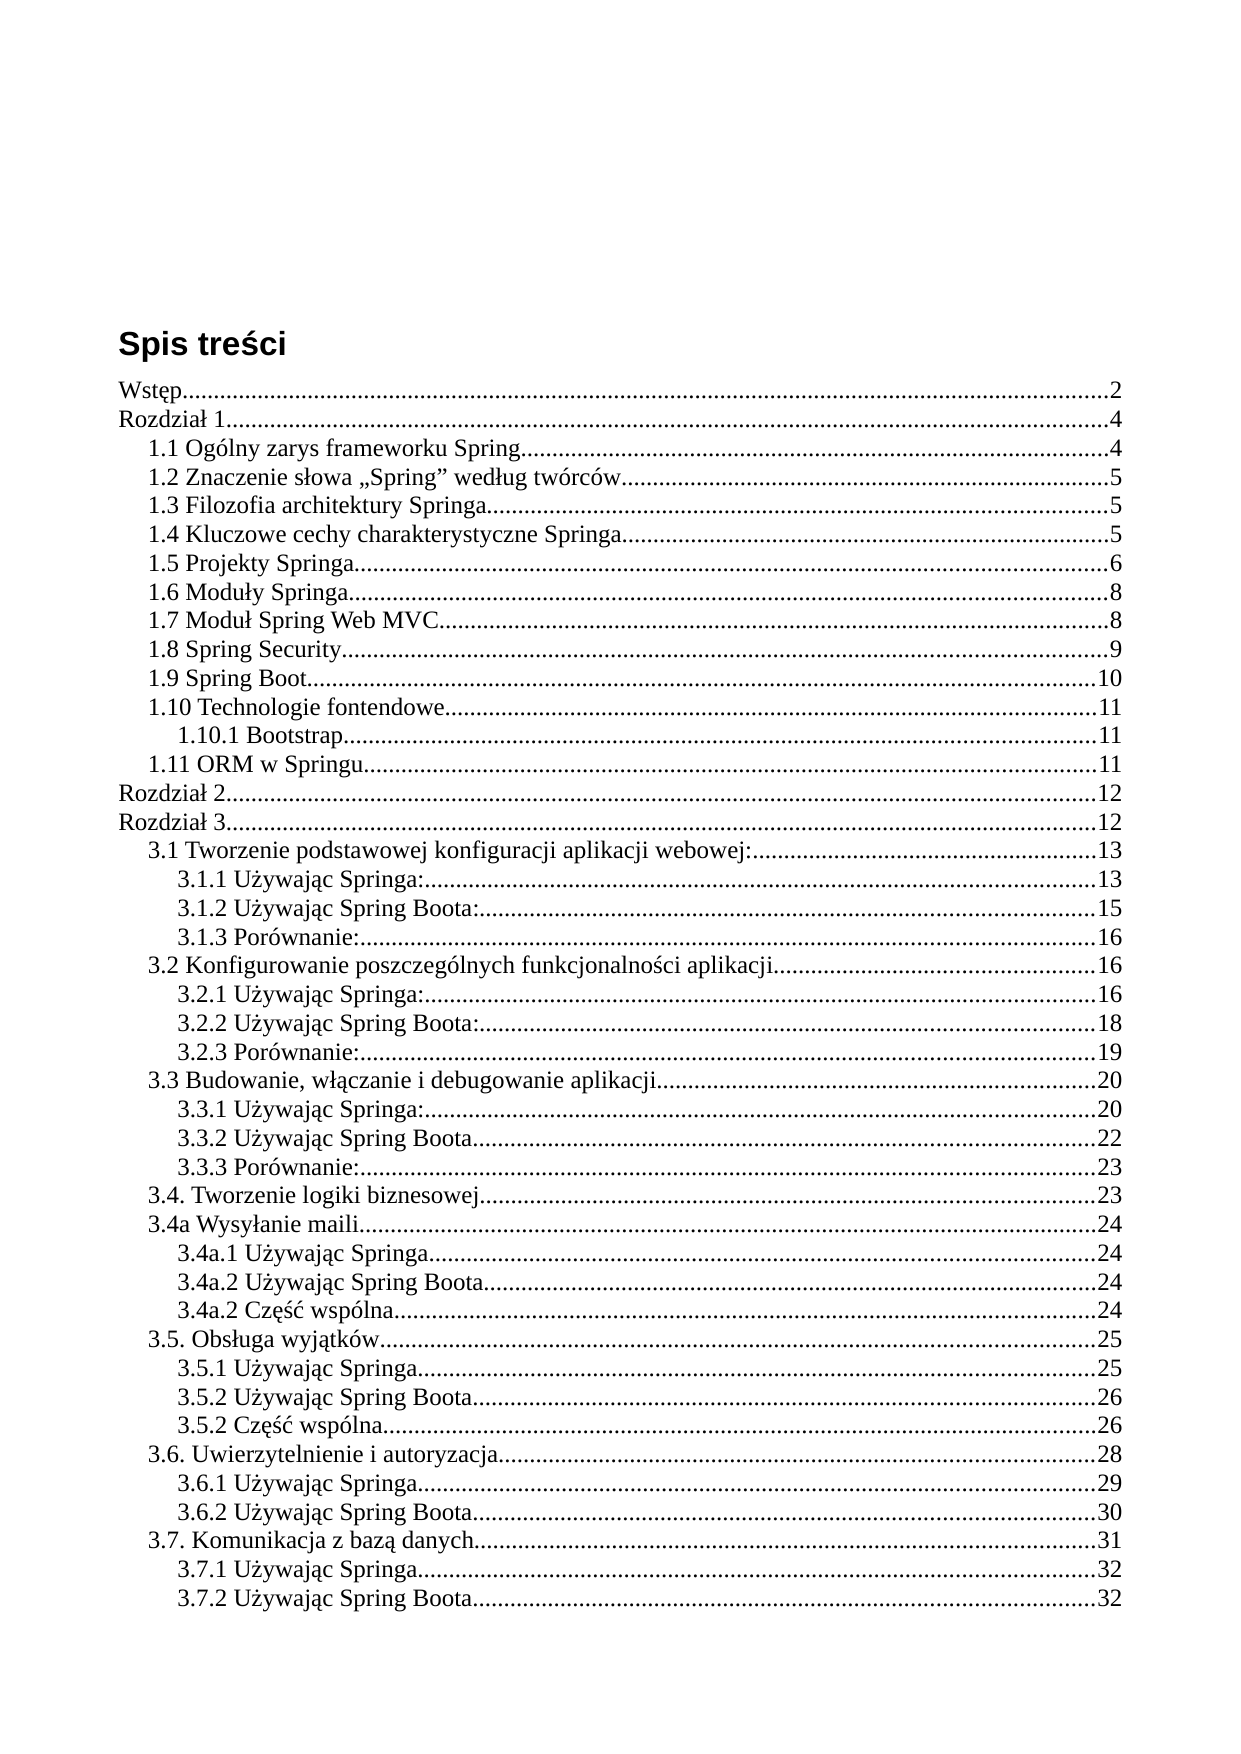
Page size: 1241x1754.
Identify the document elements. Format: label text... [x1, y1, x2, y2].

text 1.10.1 Bootstrap 11 [177, 720, 1122, 749]
text 1.9 Spring Boot 10 [148, 663, 1122, 692]
text 1.4 Kluczowe cechy charakterystyczne Springa 5 [148, 519, 1122, 548]
subtitle Spis treści [118, 324, 1122, 363]
text 1.11 ORM w Springu 11 [148, 749, 1122, 778]
text 3.4a Wysyłanie maili 24 [148, 1209, 1122, 1238]
text 3.4a.1 Używając Springa 24 [177, 1238, 1122, 1267]
text 1.6 Moduły Springa 8 [148, 577, 1122, 605]
text 3.1 Tworzenie podstawowej konfiguracji aplikacji webowej: 13 [148, 835, 1122, 864]
text Rozdział 2 12 [118, 778, 1122, 807]
text 3.4. Tworzenie logiki biznesowej 23 [148, 1180, 1122, 1209]
text 3.5.2 Używając Spring Boota 26 [177, 1382, 1122, 1410]
text 3.1.1 Używając Springa: 13 [177, 864, 1122, 893]
text 3.3.1 Używając Springa: 20 [177, 1094, 1122, 1123]
text 3.3 Budowanie, włączanie i debugowanie aplikacji 20 [148, 1065, 1122, 1094]
text 1.1 Ogólny zarys frameworku Spring 4 [148, 433, 1122, 462]
text Rozdział 3 12 [118, 807, 1122, 835]
text 3.6. Uwierzytelnienie i autoryzacja 28 [148, 1439, 1122, 1468]
text 3.4a.2 Część wspólna 24 [177, 1295, 1122, 1324]
text 3.5.2 Część wspólna 26 [177, 1410, 1122, 1439]
text 3.3.2 Używając Spring Boota 22 [177, 1123, 1122, 1152]
text 3.1.3 Porównanie: 16 [177, 922, 1122, 950]
text Wstęp 2 [118, 375, 1122, 404]
text 3.7. Komunikacja z bazą danych 31 [148, 1525, 1122, 1554]
text 3.3.3 Porównanie: 23 [177, 1152, 1122, 1180]
text 3.4a.2 Używając Spring Boota 24 [177, 1267, 1122, 1295]
text 1.10 Technologie fontendowe 11 [148, 692, 1122, 720]
text 1.2 Znaczenie słowa „Spring” według twórców 5 [148, 462, 1122, 490]
text 3.6.1 Używając Springa 29 [177, 1468, 1122, 1497]
text 3.7.2 Używając Spring Boota 32 [177, 1583, 1122, 1612]
text 3.7.1 Używając Springa 32 [177, 1554, 1122, 1583]
text Rozdział 1 4 [118, 404, 1122, 433]
text 3.2 Konfigurowanie poszczególnych funkcjonalności aplikacji 16 [148, 950, 1122, 979]
text 3.2.3 Porównanie: 19 [177, 1037, 1122, 1065]
text 3.2.1 Używając Springa: 16 [177, 979, 1122, 1008]
text 3.2.2 Używając Spring Boota: 18 [177, 1008, 1122, 1037]
text 3.5. Obsługa wyjątków 25 [148, 1324, 1122, 1353]
text 1.5 Projekty Springa 6 [148, 548, 1122, 577]
text 3.5.1 Używając Springa 25 [177, 1353, 1122, 1382]
text 1.3 Filozofia architektury Springa 5 [148, 490, 1122, 519]
text 1.7 Moduł Spring Web MVC 8 [148, 605, 1122, 634]
text 3.6.2 Używając Spring Boota 30 [177, 1497, 1122, 1525]
text 3.1.2 Używając Spring Boota: 15 [177, 893, 1122, 922]
text 1.8 Spring Security 9 [148, 634, 1122, 663]
